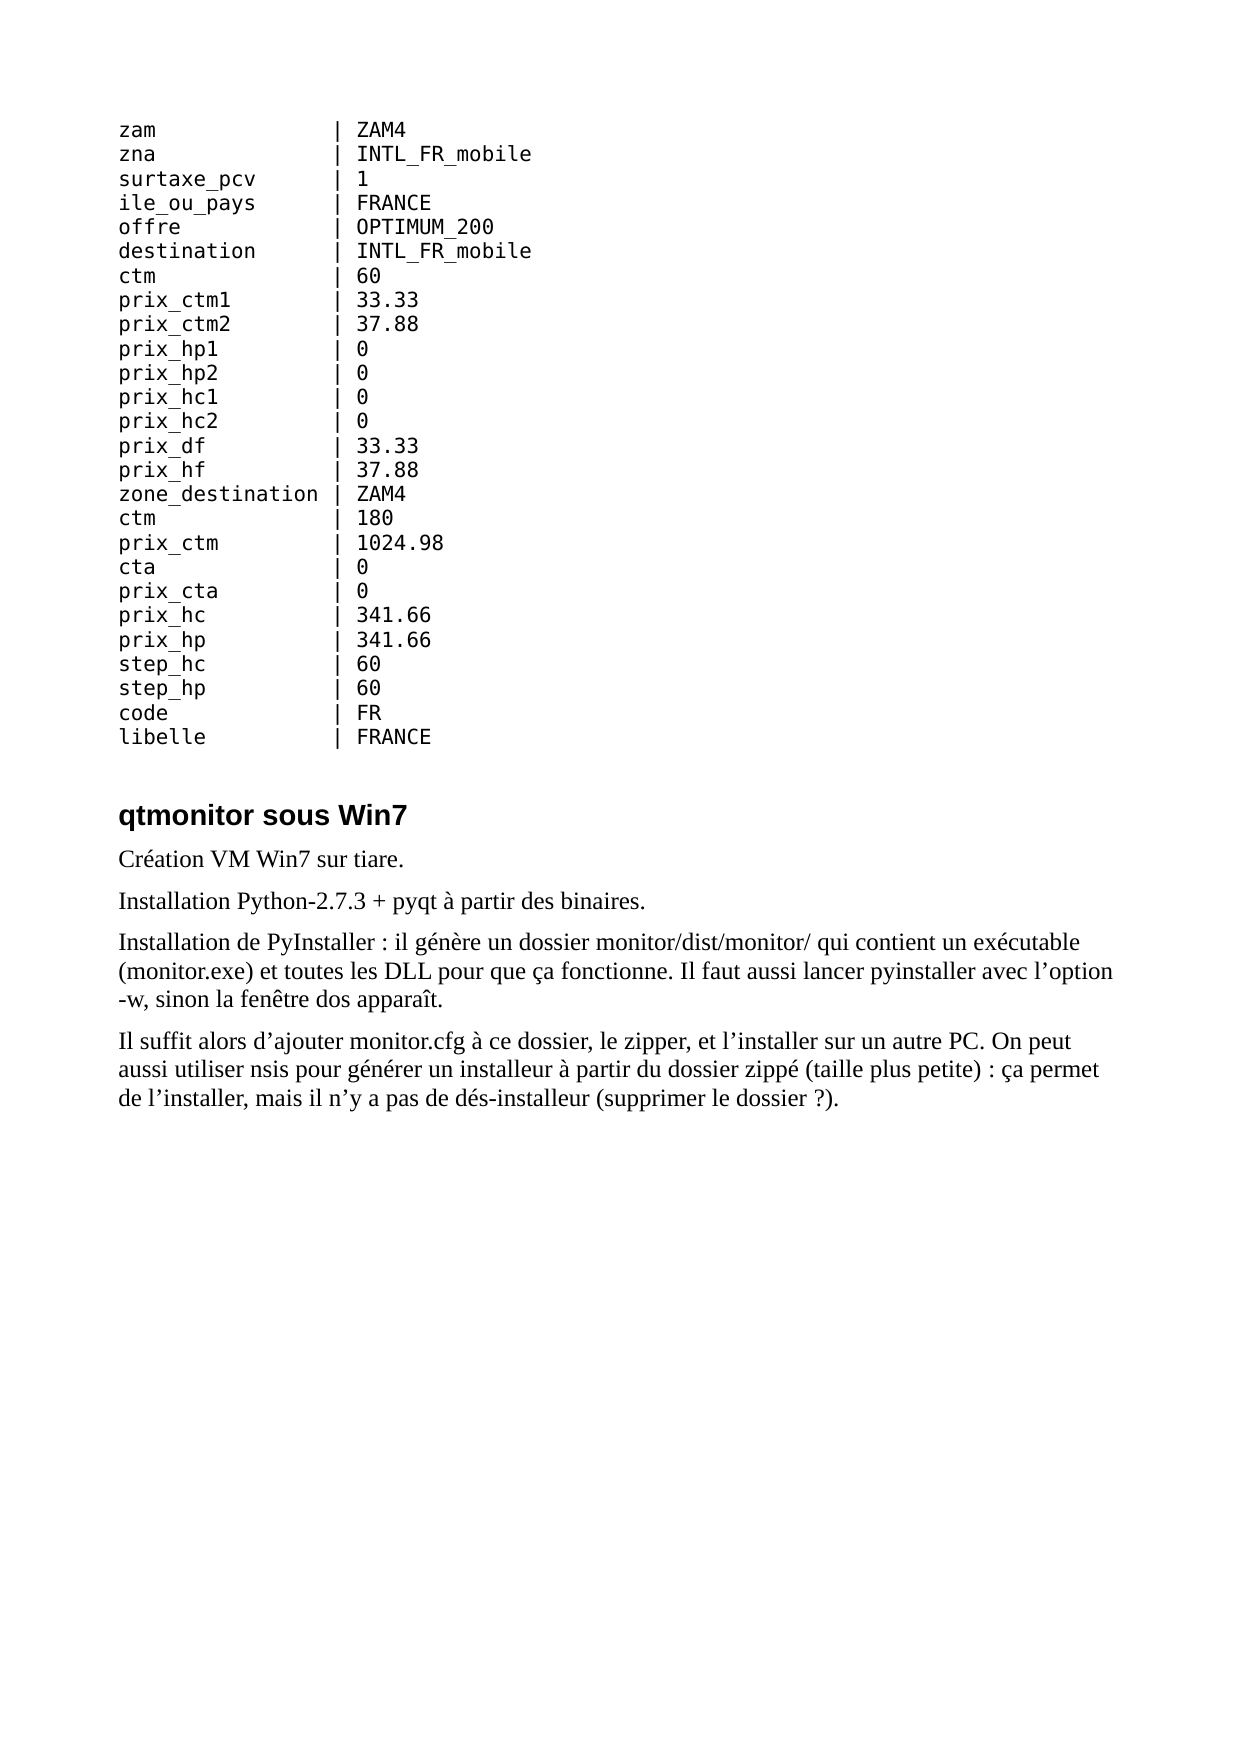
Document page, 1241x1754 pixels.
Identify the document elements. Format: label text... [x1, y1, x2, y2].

text ile_ou_pays | FRANCE [118, 191, 1122, 215]
text offre | OPTIMUM_200 [118, 215, 1122, 239]
text cta | 0 [118, 555, 1122, 579]
text zone_destination | ZAM4 [118, 482, 1122, 506]
text zam | ZAM4 [118, 118, 1122, 142]
subtitle qtmonitor sous Win7 [118, 798, 1122, 832]
text step_hc | 60 [118, 652, 1122, 676]
text prix_ctm | 1024.98 [118, 531, 1122, 555]
text prix_ctm1 | 33.33 [118, 288, 1122, 312]
text libelle | FRANCE [118, 725, 1122, 749]
text ctm | 60 [118, 264, 1122, 288]
text Installation Python-2.7.3 + pyqt à partir des binaires. [118, 886, 1122, 914]
text prix_hp2 | 0 [118, 361, 1122, 385]
text destination | INTL_FR_mobile [118, 239, 1122, 264]
text prix_hp | 341.66 [118, 628, 1122, 652]
text prix_hp1 | 0 [118, 337, 1122, 361]
text prix_hc1 | 0 [118, 385, 1122, 409]
text step_hp | 60 [118, 676, 1122, 701]
text zna | INTL_FR_mobile [118, 142, 1122, 167]
text Création VM Win7 sur tiare. [118, 844, 1122, 873]
text prix_df | 33.33 [118, 434, 1122, 458]
text prix_hc2 | 0 [118, 409, 1122, 434]
text ctm | 180 [118, 506, 1122, 531]
text Installation de PyInstaller : il génère un dossier monitor/dist/monitor/ qui contient un exécutable (monitor.exe) et toutes les DLL pour que ça fonctionne. Il faut aussi lancer pyinstaller avec l’option -w, sinon la fenêtre dos apparaît. [118, 927, 1122, 1013]
text code | FR [118, 701, 1122, 725]
text prix_hf | 37.88 [118, 458, 1122, 482]
text prix_cta | 0 [118, 579, 1122, 603]
text Il suffit alors d’ajouter monitor.cfg à ce dossier, le zipper, et l’installer sur un autre PC. On peut aussi utiliser nsis pour générer un installeur à partir du dossier zippé (taille plus petite) : ça permet de l’installer, mais il n’y a pas de dés-installeur (supprimer le dossier ?). [118, 1026, 1122, 1112]
text prix_hc | 341.66 [118, 603, 1122, 628]
text surtaxe_pcv | 1 [118, 167, 1122, 191]
text prix_ctm2 | 37.88 [118, 312, 1122, 337]
